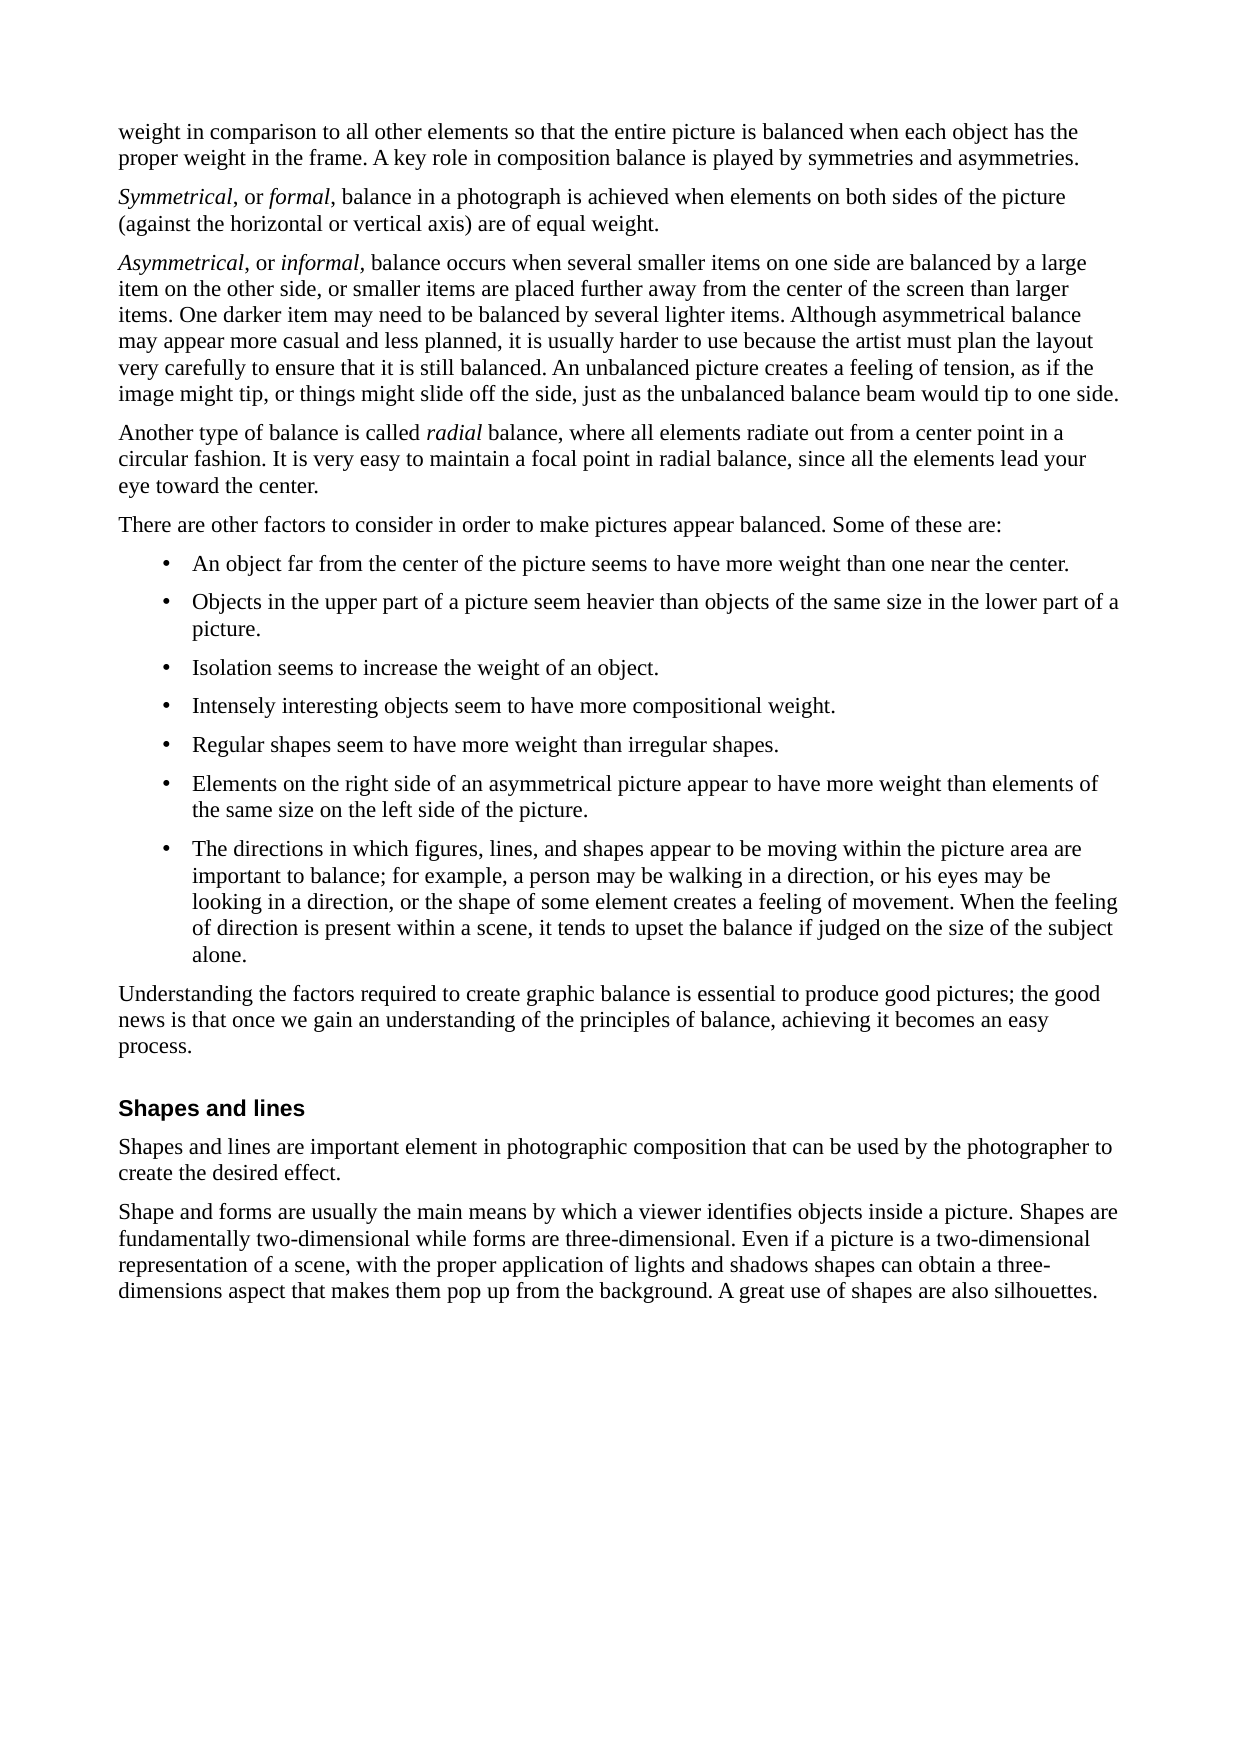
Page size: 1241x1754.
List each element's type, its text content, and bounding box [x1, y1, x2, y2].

text Another type of balance is called radial balance, where all elements radiate out from a center point in a circular fashion. It is very easy to maintain a focal point in radial balance, since all the elements lead your eye toward the center. [118, 419, 1122, 498]
subtitle Shapes and lines [118, 1095, 1122, 1121]
text Shape and forms are usually the main means by which a viewer identifies objects inside a picture. Shapes are fundamentally two-dimensional while forms are three-dimensional. Even if a picture is a two-dimensional representation of a scene, with the proper application of lights and shadows shapes can obtain a three-dimensions aspect that makes them pop up from the background. A great use of shapes are also silhouettes. [118, 1198, 1122, 1304]
text Asymmetrical, or informal, balance occurs when several smaller items on one side are balanced by a large item on the other side, or smaller items are placed further away from the center of the screen than larger items. One darker item may need to be balanced by several lighter items. Although asymmetrical balance may appear more casual and less planned, it is usually harder to use because the artist must plan the layout very carefully to ensure that it is still balanced. An unbalanced picture creates a feeling of tension, as if the image might tip, or things might slide off the side, just as the unbalanced balance beam would tip to one side. [118, 248, 1122, 407]
list Elements on the right side of an asymmetrical picture appear to have more weight than elements of the same size on the left side of the picture. [162, 770, 1122, 823]
text Understanding the factors required to create graphic balance is essential to produce good pictures; the good news is that once we gain an understanding of the principles of balance, achieving it becomes an easy process. [118, 980, 1122, 1059]
text weight in comparison to all other elements so that the entire picture is balanced when each object has the proper weight in the frame. A key role in composition balance is played by symmetries and asymmetries. [118, 118, 1122, 171]
list Regular shapes seem to have more weight than irregular shapes. [162, 731, 1122, 758]
list The directions in which figures, lines, and shapes appear to be moving within the picture area are important to balance; for example, a person may be walking in a direction, or his eyes may be looking in a direction, or the shape of some element creates a feeling of movement. When the feeling of direction is present within a scene, it tends to upset the balance if judged on the size of the subject alone. [162, 835, 1122, 967]
list Objects in the upper part of a picture seem heavier than objects of the same size in the lower part of a picture. [162, 588, 1122, 641]
list Intensely interesting objects seem to have more compositional weight. [162, 692, 1122, 719]
text Symmetrical, or formal, balance in a photograph is achieved when elements on both sides of the picture (against the horizontal or vertical axis) are of equal weight. [118, 183, 1122, 236]
list Isolation seems to increase the weight of an object. [162, 654, 1122, 680]
list An object far from the center of the picture seems to have more weight than one near the center. [162, 549, 1122, 576]
text Shapes and lines are important element in photographic composition that can be used by the photographer to create the desired effect. [118, 1133, 1122, 1186]
text There are other factors to consider in order to make pictures appear balanced. Some of these are: [118, 511, 1122, 537]
